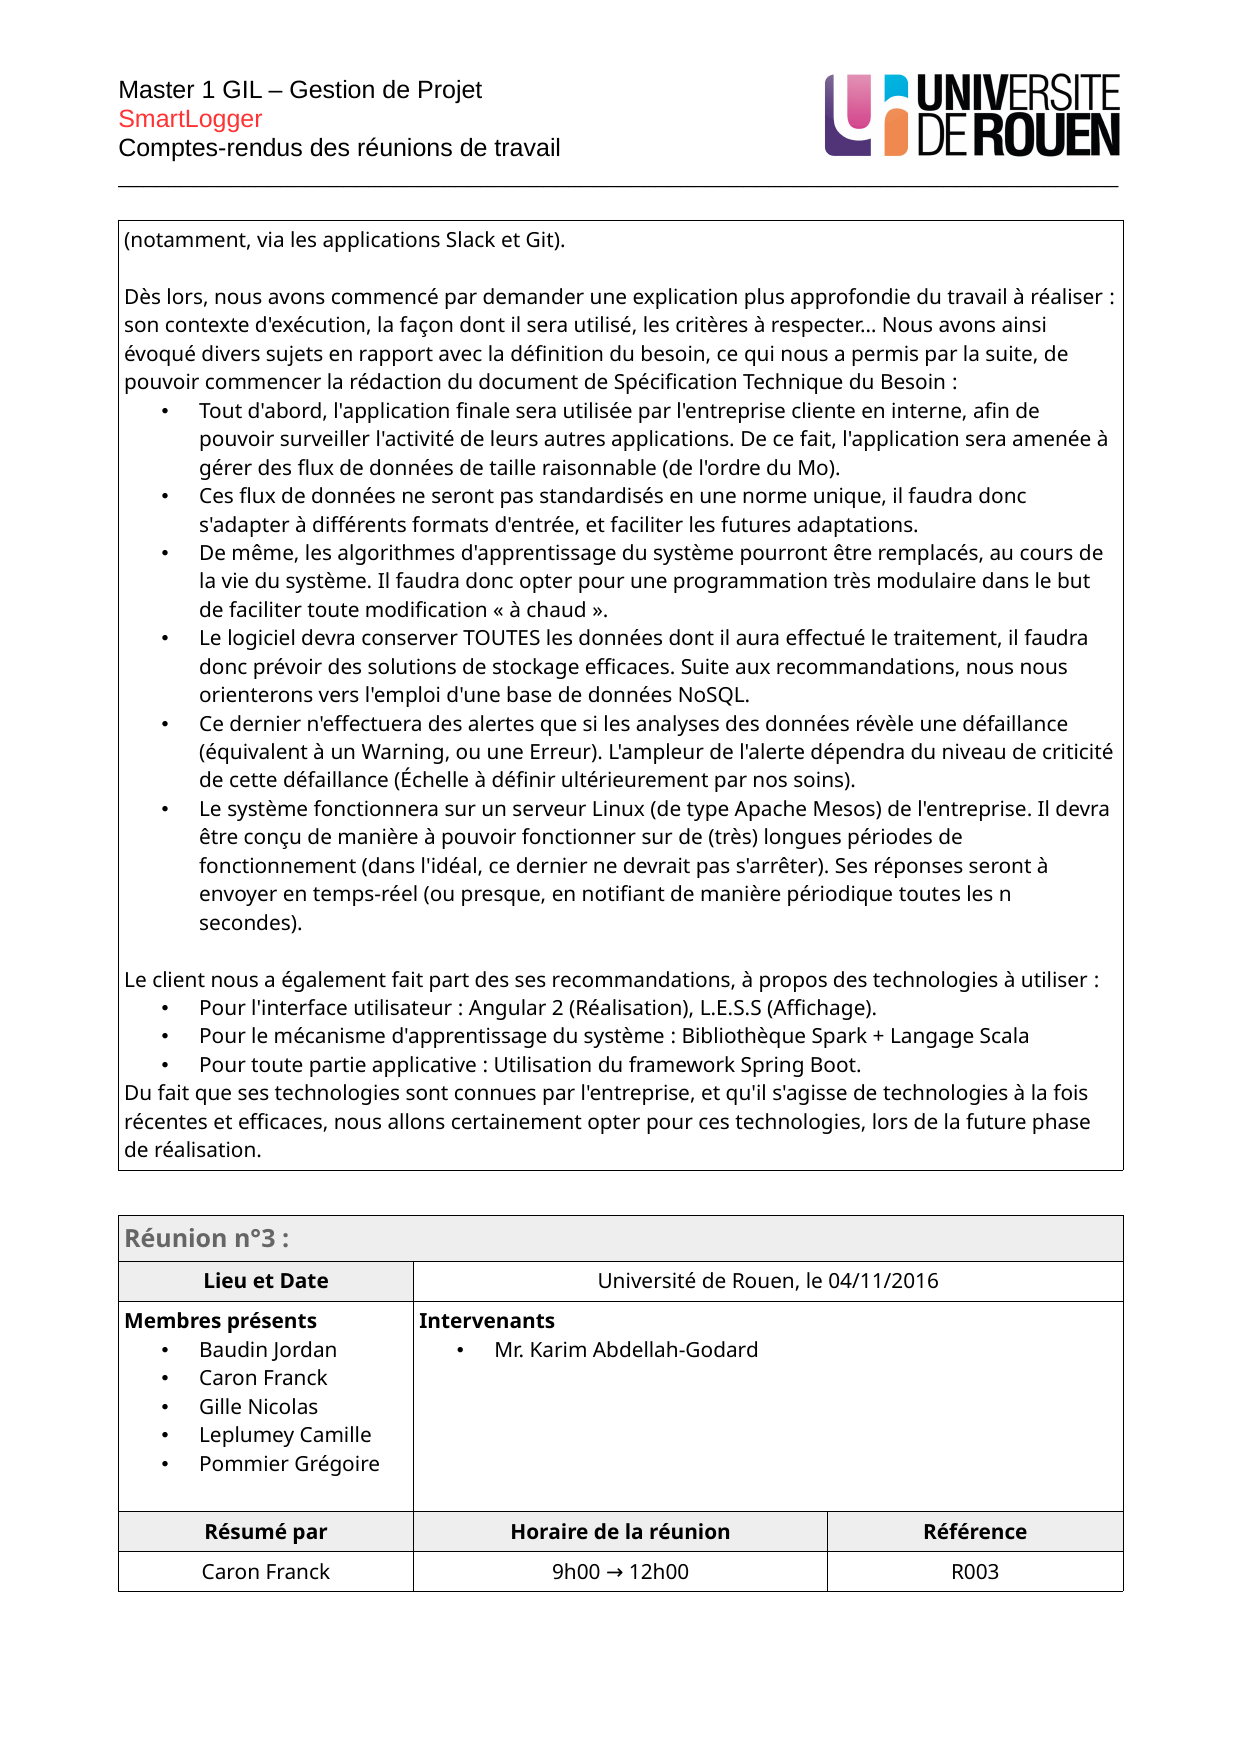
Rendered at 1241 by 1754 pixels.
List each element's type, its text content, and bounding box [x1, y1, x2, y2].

picture [823, 72, 1121, 159]
table_cell (notamment, via les applications Slack et Git). Dès lors, nous avons commencé par demander une explication plus approfondie du travail à réaliser : son contexte d'exécution, la façon dont il sera utilisé, les critères à respecter… Nous avons ainsi évoqué divers sujets en rapport avec la définition du besoin, ce qui nous a permis par la suite, de pouvoir commencer la rédaction du document de Spécification Technique du Besoin : Tout d'abord, l'application finale sera utilisée par l'entreprise cliente en interne, afin de pouvoir surveiller l'activité de leurs autres applications. De ce fait, l'application sera amenée à gérer des flux de données de taille raisonnable (de l'ordre du Mo). Ces flux de données ne seront pas standardisés en une norme unique, il faudra donc s'adapter à différents formats d'entrée, et faciliter les futures adaptations. De même, les algorithmes d'apprentissage du système pourront être remplacés, au cours de la vie du système. Il faudra donc opter pour une programmation très modulaire dans le but de faciliter toute modification « à chaud ». Le logiciel devra conserver TOUTES les données dont il aura effectué le traitement, il faudra donc prévoir des solutions de stockage efficaces. Suite aux recommandations, nous nous orienterons vers l'emploi d'une base de données NoSQL. Ce dernier n'effectuera des alertes que si les analyses des données révèle une défaillance (équivalent à un Warning, ou une Erreur). L'ampleur de l'alerte dépendra du niveau de criticité de cette défaillance (Échelle à définir ultérieurement par nos soins). Le système fonctionnera sur un serveur Linux (de type Apache Mesos) de l'entreprise. Il devra être conçu de manière à pouvoir fonctionner sur de (très) longues périodes de fonctionnement (dans l'idéal, ce dernier ne devrait pas s'arrêter). Ses réponses seront à envoyer en temps-réel (ou presque, en notifiant de manière périodique toutes les n secondes). Le client nous a également fait part des ses recommandations, à propos des technologies à utiliser : Pour l'interface utilisateur : Angular 2 (Réalisation), L.E.S.S (Affichage). Pour le mécanisme d'apprentissage du système : Bibliothèque Spark + Langage Scala Pour toute partie applicative : Utilisation du framework Spring Boot. Du fait que ses technologies sont connues par l'entreprise, et qu'il s'agisse de technologies à la fois récentes et efficaces, nous allons certainement opter pour ces technologies, lors de la future phase de réalisation. [119, 221, 1123, 1169]
table_header Réunion n°3 : [119, 1216, 1123, 1261]
table_cell R003 [828, 1552, 1123, 1591]
table_cell Intervenants Mr. Karim Abdellah-Godard [414, 1302, 1123, 1511]
table_cell Résumé par [119, 1512, 413, 1551]
table_cell 9h00 → 12h00 [414, 1552, 827, 1591]
table_cell Membres présents Baudin Jordan Caron Franck Gille Nicolas Leplumey Camille Pommier Grégoire [119, 1302, 413, 1511]
table_cell Université de Rouen, le 04/11/2016 [414, 1262, 1123, 1301]
table_cell Caron Franck [119, 1552, 413, 1591]
table_cell Horaire de la réunion [414, 1512, 827, 1551]
table_cell Référence [828, 1512, 1123, 1551]
table_cell Lieu et Date [119, 1262, 413, 1301]
